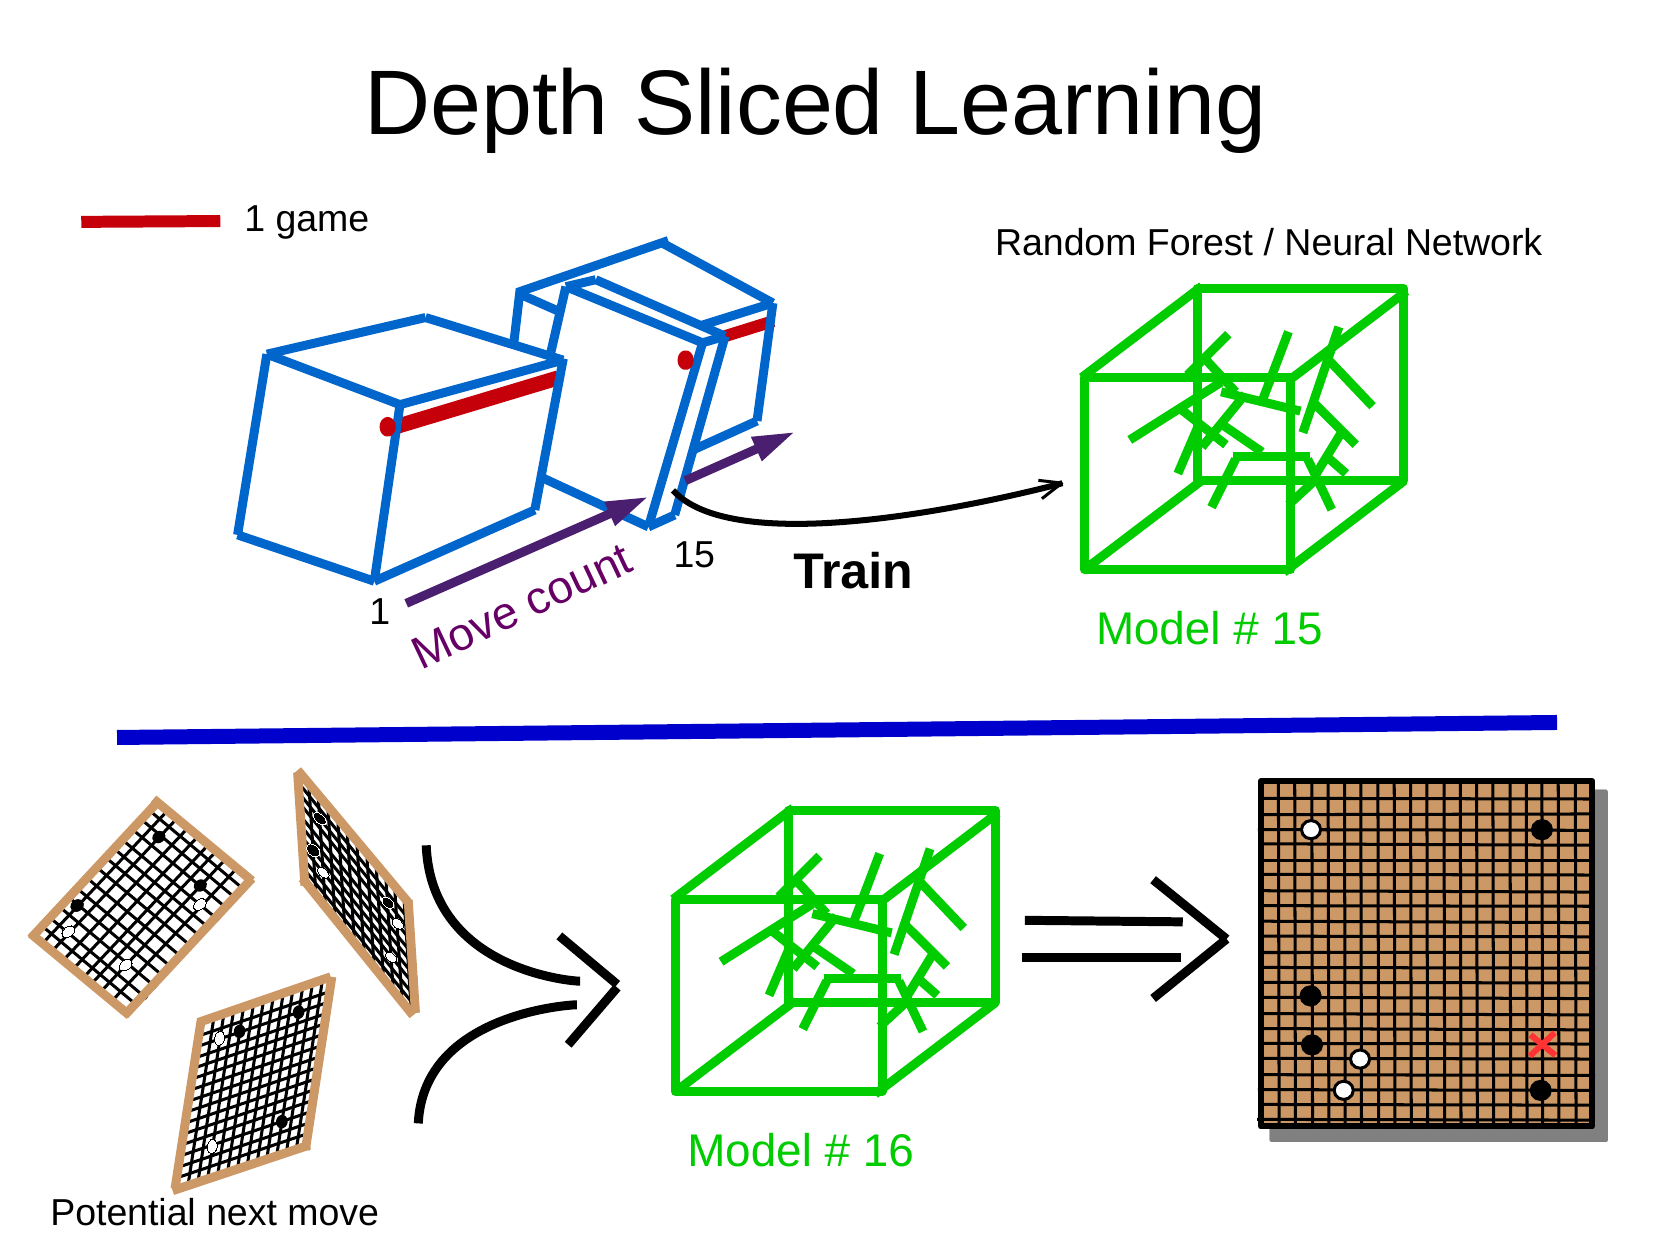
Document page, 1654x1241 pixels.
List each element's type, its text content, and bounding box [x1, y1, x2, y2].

text_box [1544, 924, 1557, 935]
text_box [1561, 1032, 1574, 1042]
text_box [1578, 970, 1590, 981]
text_box [1297, 938, 1310, 950]
text_box [1512, 877, 1525, 890]
text_box [1512, 985, 1525, 996]
text_box [1331, 984, 1343, 996]
text_box [1463, 1031, 1475, 1042]
text_box [1513, 1077, 1525, 1088]
text_box [1413, 1031, 1425, 1042]
text_box [1512, 801, 1524, 812]
text_box [1578, 908, 1590, 921]
text_box [1561, 1001, 1574, 1013]
text_box [1529, 924, 1540, 935]
text_box [1347, 908, 1359, 920]
text_box [1363, 877, 1376, 889]
text_box [1479, 847, 1491, 859]
text_box [1197, 389, 1233, 427]
text_box [1561, 970, 1574, 981]
text_box [1495, 924, 1508, 935]
text_box [1396, 832, 1409, 842]
text_box [1561, 954, 1574, 966]
text_box [1314, 970, 1327, 980]
text_box [1513, 1092, 1525, 1103]
text_box [392, 918, 404, 930]
text_box [1413, 816, 1425, 828]
text_box [1413, 938, 1425, 950]
text_box [1544, 970, 1557, 981]
text_box [1297, 984, 1327, 1012]
text_box [1446, 816, 1458, 828]
text_box [382, 897, 394, 909]
text_box [1560, 781, 1573, 797]
text_box [1462, 816, 1475, 828]
text_box [1347, 970, 1359, 981]
text_box [1381, 1061, 1393, 1073]
text_box [1479, 862, 1491, 873]
text_box [1429, 1000, 1442, 1012]
text_box [1397, 1031, 1409, 1042]
text_box [887, 983, 902, 1003]
text_box [1413, 832, 1425, 843]
text_box Model # 16 [668, 1113, 934, 1189]
text_box [1380, 862, 1392, 873]
text_box [1330, 938, 1343, 950]
text_box [1429, 1016, 1443, 1027]
text_box Move count [678, 455, 787, 520]
text_box [1281, 846, 1293, 859]
text_box [1446, 801, 1458, 812]
text_box [1281, 893, 1293, 904]
text_box [1429, 801, 1442, 812]
text_box [1560, 801, 1573, 812]
text_box [1380, 832, 1392, 842]
text_box [1512, 847, 1524, 859]
text_box [1446, 877, 1459, 890]
text_box [1380, 893, 1392, 904]
text_box [1314, 1077, 1327, 1088]
text_box [1529, 1122, 1574, 1127]
text_box [1330, 893, 1343, 904]
text_box [1429, 877, 1442, 889]
text_box [1578, 862, 1590, 873]
text_box [1529, 985, 1540, 996]
text_box [860, 904, 878, 924]
text_box [1347, 877, 1359, 889]
text_box [1260, 969, 1277, 1027]
text_box [1380, 816, 1392, 828]
text_box [1330, 832, 1343, 842]
text_box [1363, 985, 1376, 996]
text_box [1347, 801, 1359, 812]
text_box [119, 959, 133, 971]
text_box [1446, 970, 1459, 981]
text_box [1380, 954, 1393, 966]
text_box [1430, 1092, 1443, 1103]
text_box [1413, 908, 1425, 920]
text_box [1496, 1092, 1509, 1103]
text_box [1330, 781, 1343, 796]
text_box [1413, 954, 1425, 966]
text_box [1560, 894, 1574, 904]
text_box [1281, 955, 1293, 966]
text_box [1544, 801, 1556, 812]
text_box [1260, 800, 1276, 813]
text_box [1561, 1077, 1574, 1088]
text_box [1347, 1122, 1377, 1127]
text_box [1496, 1077, 1509, 1088]
text_box [1529, 939, 1540, 950]
text_box [1512, 816, 1524, 828]
text_box [1380, 1031, 1393, 1042]
text_box [1297, 800, 1310, 813]
text_box [1463, 924, 1475, 935]
text_box [1197, 431, 1252, 481]
text_box [1397, 985, 1409, 996]
text_box [1281, 923, 1293, 934]
text_box [1462, 781, 1475, 797]
text_box [1297, 923, 1310, 934]
text_box [1577, 816, 1590, 828]
text_box [1513, 1061, 1525, 1073]
text_box [1397, 954, 1409, 966]
text_box [1297, 1016, 1310, 1027]
text_box [1578, 1032, 1590, 1042]
text_box [1397, 1061, 1409, 1073]
text_box [1578, 1122, 1593, 1127]
text_box [1363, 908, 1376, 920]
text_box [1397, 1077, 1409, 1088]
text_box [1347, 832, 1359, 842]
text_box [1544, 1000, 1557, 1013]
text_box [1495, 832, 1508, 843]
text_box [1381, 1077, 1393, 1088]
text_box [1463, 1046, 1475, 1057]
text_box [1446, 832, 1458, 843]
text_box [1446, 939, 1459, 950]
text_box [1529, 877, 1540, 890]
text_box [1495, 908, 1508, 920]
text_box [1479, 924, 1491, 935]
text_box [207, 1139, 218, 1154]
text_box [1430, 1107, 1443, 1118]
text_box [1560, 862, 1574, 873]
text_box [1429, 847, 1442, 859]
text_box [1381, 1092, 1393, 1103]
text_box [1363, 1016, 1376, 1027]
text_box [1297, 1060, 1310, 1073]
text_box [1297, 781, 1326, 796]
text_box [1331, 1046, 1343, 1056]
text_box [1544, 847, 1556, 859]
text_box Move count [381, 493, 776, 699]
text_box [1297, 908, 1310, 919]
text_box [1446, 985, 1459, 996]
text_box [1380, 924, 1393, 934]
text_box [1380, 908, 1393, 920]
text_box [1512, 1000, 1525, 1013]
text_box [1331, 1122, 1343, 1127]
text_box [1413, 1107, 1426, 1118]
text_box [1397, 1016, 1409, 1027]
text_box [1347, 1016, 1359, 1027]
text_box Potential next move [31, 1179, 399, 1241]
text_box [788, 810, 992, 895]
text_box [1281, 999, 1293, 1012]
text_box [1314, 876, 1326, 889]
text_box [1363, 893, 1376, 904]
text_box [1479, 1016, 1491, 1027]
text_box [1528, 816, 1556, 843]
text_box [1447, 1031, 1459, 1042]
text_box [1447, 1077, 1459, 1088]
text_box [1281, 1060, 1293, 1073]
text_box [1447, 1061, 1459, 1073]
text_box [1281, 1121, 1311, 1127]
text_box [1447, 1107, 1459, 1118]
text_box [1314, 800, 1326, 813]
text_box [1578, 1001, 1590, 1013]
text_box [1495, 970, 1508, 981]
text_box [1578, 954, 1590, 966]
text_box [1447, 1016, 1459, 1027]
text_box [1479, 1046, 1491, 1057]
text_box [1463, 954, 1475, 966]
text_box [1314, 923, 1326, 934]
text_box [385, 951, 397, 963]
text_box [1260, 955, 1277, 965]
text_box Model # 15 [1076, 591, 1343, 667]
text_box [1319, 300, 1404, 481]
text_box [1495, 847, 1508, 859]
text_box [1447, 1122, 1475, 1127]
text_box [1363, 970, 1376, 981]
text_box [1463, 985, 1475, 996]
text_box [1495, 1000, 1509, 1013]
text_box [1396, 862, 1409, 873]
text_box [1463, 1107, 1475, 1118]
text_box [317, 867, 330, 879]
text_box [1363, 1092, 1377, 1103]
text_box [1297, 1107, 1311, 1117]
text_box [1280, 781, 1293, 796]
text_box [1413, 801, 1425, 812]
text_box [1545, 1107, 1557, 1118]
text_box [1363, 862, 1376, 873]
text_box [682, 354, 690, 366]
text_box [1297, 1077, 1310, 1088]
text_box [1462, 862, 1475, 873]
text_box [1314, 846, 1326, 859]
text_box [1363, 832, 1376, 842]
text_box [1330, 846, 1343, 859]
text_box [1331, 970, 1343, 980]
text_box [788, 953, 844, 1003]
text_box [1544, 1051, 1551, 1057]
text_box [1429, 893, 1442, 904]
text_box [1315, 1122, 1327, 1127]
text_box [1396, 893, 1409, 904]
text_box [1280, 800, 1293, 813]
text_box [1495, 816, 1508, 828]
text_box [1479, 877, 1491, 890]
text_box [788, 887, 802, 895]
text_box [1413, 1061, 1425, 1073]
text_box [1413, 1000, 1425, 1012]
text_box [1314, 862, 1326, 872]
text_box [1281, 1107, 1293, 1117]
text_box [1479, 985, 1491, 996]
text_box [1347, 893, 1359, 904]
text_box [1544, 877, 1556, 890]
text_box [1281, 862, 1293, 872]
text_box 15 [654, 547, 735, 588]
text_box [1231, 461, 1286, 481]
text_box [1512, 894, 1525, 904]
text_box [788, 904, 802, 913]
text_box [1512, 832, 1524, 843]
text_box [1479, 781, 1491, 797]
text_box [1281, 969, 1293, 980]
text_box [1578, 985, 1590, 997]
text_box [1561, 908, 1574, 921]
text_box [1396, 846, 1409, 859]
text_box [1380, 970, 1393, 981]
text_box [1529, 970, 1540, 981]
text_box [214, 1031, 225, 1046]
text_box [1512, 939, 1525, 950]
text_box [1429, 954, 1442, 966]
text_box [1463, 939, 1475, 950]
text_box [1513, 1122, 1525, 1127]
text_box [384, 421, 392, 433]
text_box [1429, 781, 1442, 797]
text_box [1429, 816, 1442, 828]
text_box [1330, 816, 1343, 828]
text_box [1463, 877, 1475, 890]
text_box [1577, 847, 1590, 859]
text_box [1495, 894, 1508, 904]
text_box [1413, 1046, 1425, 1057]
title Depth Sliced Learning [71, 0, 1560, 207]
text_box [1560, 832, 1573, 843]
text_box [1447, 1046, 1459, 1057]
text_box [910, 821, 996, 1003]
text_box [1560, 816, 1573, 828]
text_box [1380, 846, 1392, 859]
text_box [1197, 366, 1211, 373]
text_box [1260, 1031, 1277, 1041]
text_box 1 game [225, 185, 389, 255]
text_box [1495, 877, 1508, 890]
text_box [1397, 924, 1409, 934]
text_box [1260, 1121, 1277, 1127]
text_box [1397, 1122, 1443, 1127]
text_box [1269, 382, 1286, 402]
text_box [313, 812, 327, 825]
text_box [1578, 1046, 1590, 1057]
text_box [1495, 862, 1508, 873]
text_box [1281, 1031, 1293, 1041]
text_box [1315, 1107, 1327, 1118]
text_box [1479, 1061, 1492, 1073]
text_box [1347, 846, 1359, 859]
text_box [1479, 816, 1491, 828]
text_box [1578, 877, 1590, 890]
text_box [1314, 954, 1327, 966]
text_box [1578, 1017, 1590, 1028]
text_box [1281, 938, 1293, 950]
text_box [1446, 954, 1459, 966]
text_box [1330, 800, 1343, 813]
text_box [1347, 1107, 1359, 1118]
text_box [1578, 1107, 1590, 1118]
text_box [1363, 1031, 1376, 1042]
text_box [1495, 781, 1540, 797]
text_box [1513, 1107, 1525, 1118]
text_box [1413, 862, 1425, 873]
text_box [1347, 938, 1359, 950]
text_box [1330, 924, 1343, 934]
text_box [1479, 970, 1491, 981]
text_box [1479, 801, 1491, 812]
text_box [1281, 1016, 1293, 1027]
text_box [1397, 938, 1409, 950]
text_box [1413, 985, 1425, 996]
text_box [1380, 1000, 1393, 1012]
text_box [1429, 985, 1442, 996]
text_box [1544, 985, 1557, 996]
text_box [1330, 862, 1343, 873]
text_box [1479, 908, 1491, 920]
text_box [1429, 832, 1442, 843]
text_box [1314, 1016, 1327, 1027]
text_box [1330, 908, 1343, 920]
text_box [1330, 877, 1343, 889]
text_box [1529, 862, 1540, 873]
text_box [1429, 1046, 1443, 1057]
text_box [1446, 893, 1459, 904]
text_box [1512, 970, 1525, 981]
text_box [1363, 781, 1409, 797]
text_box [1578, 1092, 1590, 1103]
text_box [1529, 908, 1540, 920]
text_box [1544, 894, 1556, 904]
text_box [1429, 938, 1442, 950]
text_box [1347, 1031, 1359, 1042]
text_box Train [774, 531, 932, 612]
text_box [1544, 908, 1557, 920]
text_box [1260, 1045, 1277, 1056]
text_box [1197, 382, 1211, 391]
text_box [1363, 846, 1376, 859]
text_box [1446, 908, 1459, 920]
text_box [1347, 984, 1359, 996]
text_box [1397, 1046, 1409, 1057]
text_box [1413, 924, 1425, 934]
text_box [1363, 938, 1376, 950]
text_box [61, 925, 75, 938]
text_box [1430, 1077, 1443, 1088]
text_box [1260, 862, 1277, 934]
text_box [1429, 862, 1442, 873]
text_box [1528, 801, 1540, 812]
text_box [1479, 1092, 1492, 1103]
text_box [1447, 1092, 1459, 1103]
text_box [1347, 1046, 1377, 1073]
text_box [1281, 1045, 1293, 1056]
text_box [1396, 908, 1409, 920]
text_box [1446, 924, 1459, 935]
text_box [1229, 403, 1286, 452]
text_box [1314, 908, 1326, 919]
text_box [1479, 894, 1491, 904]
text_box [1529, 954, 1540, 966]
text_box [1380, 985, 1393, 996]
text_box [1363, 1000, 1376, 1012]
text_box [1413, 781, 1425, 797]
text_box [1297, 876, 1310, 889]
text_box [1578, 939, 1590, 950]
text_box [1561, 1107, 1574, 1118]
text_box [1578, 1077, 1590, 1088]
text_box [1396, 801, 1409, 812]
text_box [1528, 847, 1540, 859]
text_box [1512, 954, 1525, 966]
text_box [1544, 862, 1556, 873]
text_box [1380, 1046, 1393, 1057]
text_box [1463, 970, 1475, 981]
text_box [820, 925, 878, 974]
text_box [1429, 924, 1442, 934]
text_box [1513, 1032, 1525, 1042]
text_box [1413, 1092, 1426, 1103]
text_box [1314, 893, 1326, 904]
text_box [1331, 1000, 1343, 1012]
text_box [1260, 1077, 1277, 1088]
text_box [1413, 846, 1425, 859]
text_box [1347, 781, 1359, 797]
text_box [1446, 781, 1458, 797]
text_box [1529, 1061, 1541, 1073]
text_box [1413, 1016, 1425, 1027]
text_box [1331, 1107, 1343, 1118]
text_box [1297, 970, 1310, 980]
text_box [1495, 939, 1508, 950]
text_box [1561, 1017, 1574, 1028]
text_box [1363, 801, 1376, 812]
text_box [1462, 847, 1475, 859]
text_box [1429, 970, 1442, 981]
text_box [1260, 1060, 1277, 1073]
text_box [1544, 1017, 1557, 1028]
text_box [1495, 1061, 1509, 1073]
text_box [1463, 1016, 1475, 1027]
text_box Random Forest / Neural Network [975, 209, 1562, 275]
text_box [1381, 1122, 1393, 1127]
text_box [1577, 832, 1590, 843]
text_box [1260, 938, 1277, 950]
text_box [1560, 877, 1574, 890]
text_box [1260, 781, 1276, 796]
text_box [1578, 1061, 1590, 1073]
text_box [306, 843, 320, 857]
text_box [1463, 1061, 1475, 1073]
text_box [1577, 781, 1590, 797]
text_box [1281, 876, 1293, 889]
text_box [1561, 1092, 1574, 1103]
text_box [1295, 461, 1310, 481]
text_box [1380, 1016, 1393, 1027]
text_box [1347, 862, 1359, 873]
text_box [788, 910, 824, 948]
text_box [1544, 781, 1556, 797]
text_box [1331, 1077, 1359, 1103]
text_box [1197, 288, 1401, 373]
text_box [1495, 954, 1508, 966]
text_box [1281, 832, 1293, 842]
text_box [1479, 1000, 1491, 1013]
text_box [1297, 1031, 1327, 1056]
text_box [1347, 954, 1359, 966]
text_box [1396, 816, 1409, 828]
text_box [1578, 925, 1590, 935]
text_box [1512, 862, 1525, 873]
text_box [1281, 1077, 1293, 1088]
text_box [1297, 862, 1310, 872]
text_box [1561, 985, 1574, 997]
text_box [1413, 1077, 1426, 1088]
text_box [1495, 801, 1508, 812]
text_box [1495, 1017, 1509, 1028]
text_box [1429, 1031, 1443, 1042]
text_box [1479, 1122, 1509, 1127]
text_box [1260, 846, 1277, 859]
text_box [1363, 1107, 1377, 1118]
text_box [1314, 1092, 1327, 1103]
text_box [1281, 817, 1293, 828]
text_box [1479, 1031, 1491, 1042]
text_box [822, 983, 878, 1003]
text_box [1281, 984, 1293, 995]
text_box [1331, 1016, 1343, 1027]
text_box [1479, 1107, 1492, 1118]
text_box [1479, 832, 1491, 843]
text_box [1463, 894, 1475, 904]
text_box [1297, 954, 1310, 966]
text_box [1297, 1092, 1310, 1103]
text_box [1529, 1107, 1541, 1118]
text_box [1446, 1000, 1459, 1012]
text_box [1331, 1060, 1343, 1073]
text_box [1363, 954, 1376, 966]
text_box [887, 884, 927, 986]
text_box [1545, 1061, 1557, 1073]
text_box [1295, 363, 1335, 464]
text_box [1397, 1092, 1409, 1103]
text_box [1560, 847, 1574, 859]
text_box [1513, 1017, 1525, 1028]
text_box [1381, 1107, 1393, 1118]
text_box [1413, 970, 1425, 981]
text_box [1577, 801, 1590, 812]
text_box [1446, 847, 1458, 859]
text_box [1380, 801, 1392, 812]
text_box [1413, 877, 1425, 889]
text_box [1380, 938, 1393, 950]
text_box [1529, 1077, 1557, 1103]
text_box [1331, 1031, 1343, 1042]
text_box [1297, 893, 1310, 904]
text_box [1347, 1000, 1359, 1012]
text_box [1297, 817, 1326, 842]
text_box [1281, 1092, 1293, 1103]
text_box [1561, 1046, 1574, 1057]
text_box [1397, 970, 1409, 981]
text_box [1429, 1061, 1443, 1073]
text_box [1397, 1107, 1409, 1118]
text_box [825, 904, 855, 917]
text_box [1544, 954, 1557, 966]
text_box [1363, 924, 1376, 934]
text_box [1413, 893, 1425, 904]
text_box [1512, 908, 1525, 920]
text_box [1561, 924, 1574, 935]
text_box [1234, 382, 1264, 396]
text_box [1513, 1046, 1525, 1057]
text_box [1314, 1060, 1327, 1073]
text_box [1578, 894, 1590, 904]
text_box [1495, 985, 1508, 996]
text_box [193, 898, 207, 911]
text_box [1260, 817, 1277, 828]
text_box [1380, 877, 1392, 889]
text_box [1544, 939, 1557, 950]
text_box [1260, 832, 1277, 842]
text_box [1479, 1077, 1492, 1088]
text_box [1462, 832, 1475, 843]
text_box [1495, 1031, 1509, 1042]
text_box [1479, 954, 1491, 966]
text_box [1495, 1046, 1509, 1057]
text_box [1462, 801, 1475, 812]
text_box [1281, 908, 1293, 919]
text_box [1463, 908, 1475, 920]
text_box 1 [350, 579, 410, 645]
text_box [1396, 877, 1409, 889]
text_box [1529, 894, 1540, 904]
text_box [1561, 1061, 1574, 1073]
text_box [1463, 1000, 1475, 1012]
text_box [1347, 924, 1359, 934]
text_box [1529, 1017, 1540, 1028]
text_box [1297, 846, 1310, 859]
text_box [1331, 954, 1343, 966]
text_box [1479, 939, 1491, 950]
text_box [1561, 939, 1574, 950]
text_box [1363, 1077, 1377, 1088]
text_box [1496, 1107, 1509, 1118]
text_box [1363, 816, 1376, 828]
text_box [1347, 816, 1359, 828]
text_box [1397, 1000, 1409, 1012]
text_box [1446, 862, 1458, 873]
text_box [1463, 1077, 1475, 1088]
text_box [1314, 938, 1326, 950]
text_box [1529, 1000, 1540, 1013]
text_box [1512, 924, 1525, 935]
text_box [1260, 1106, 1277, 1117]
text_box [1463, 1092, 1475, 1103]
text_box [1429, 908, 1442, 920]
text_box [1260, 1092, 1277, 1102]
